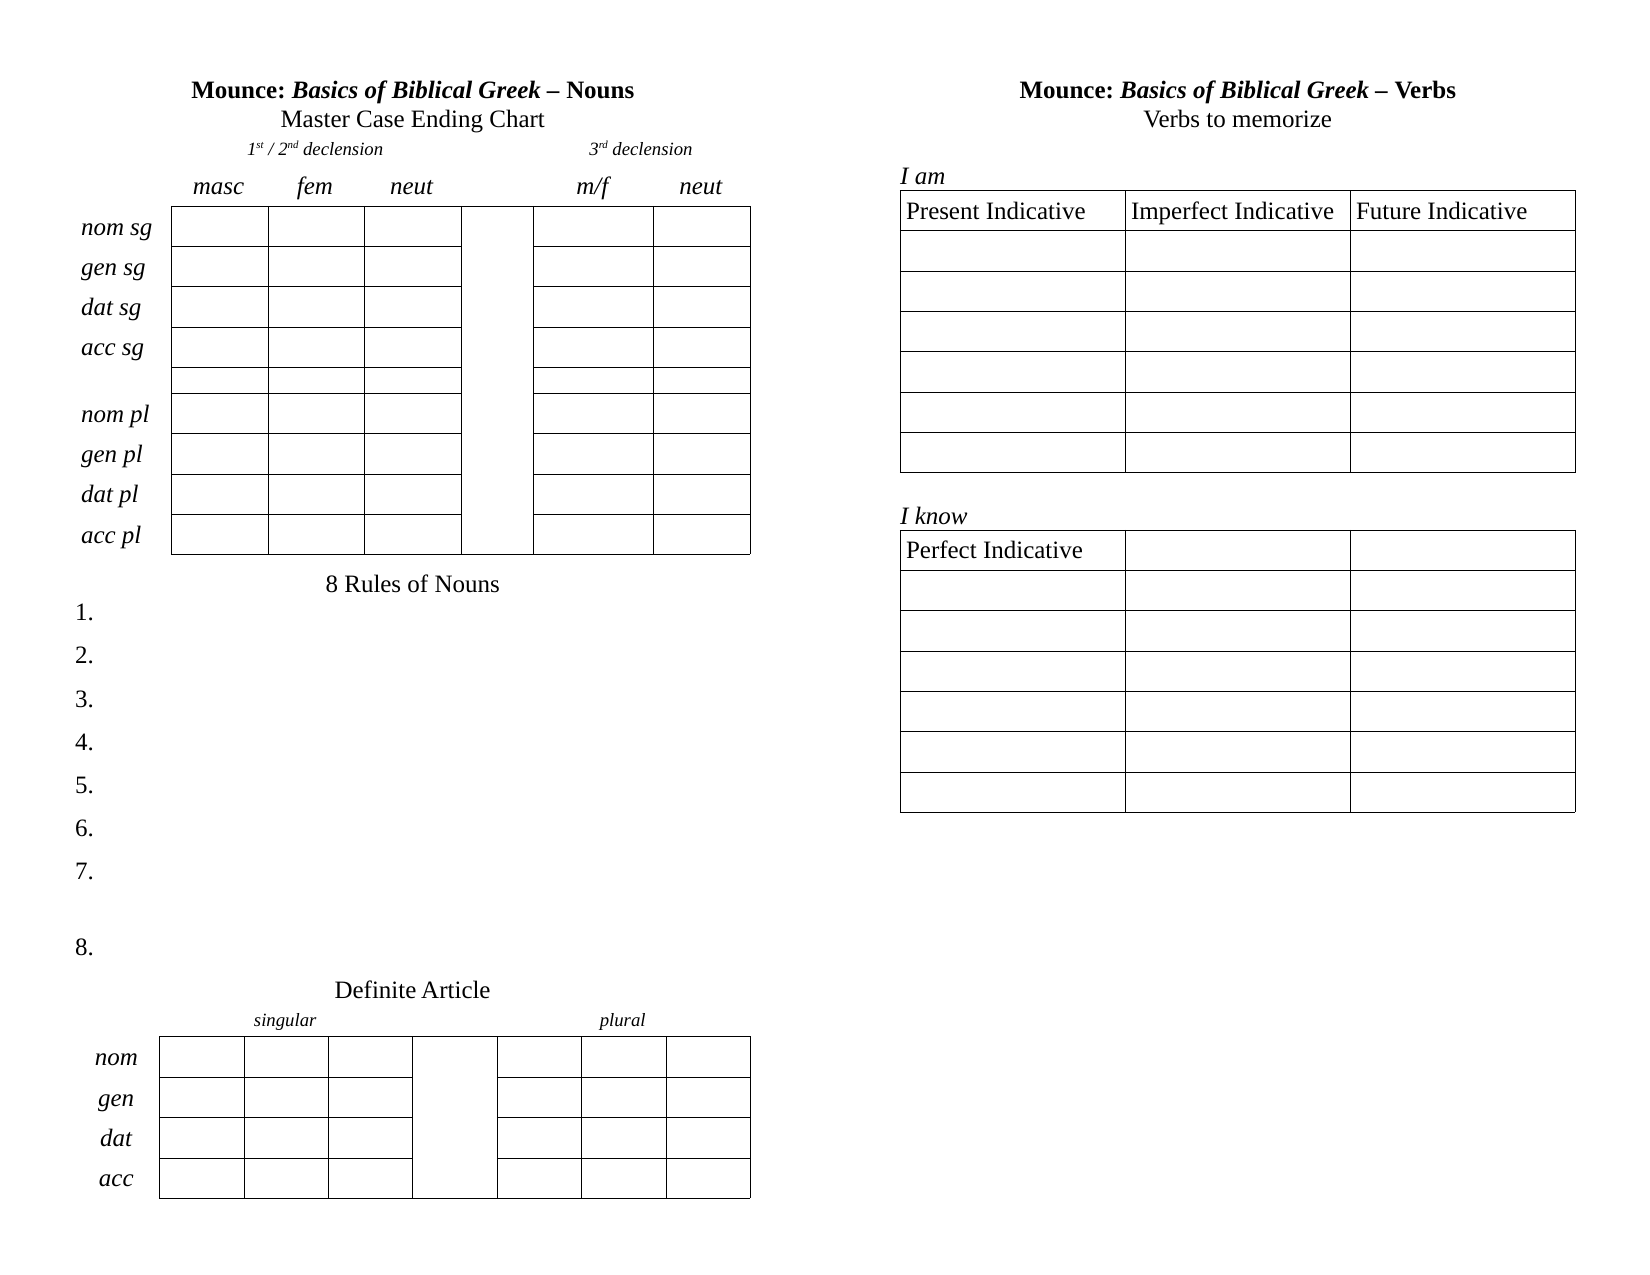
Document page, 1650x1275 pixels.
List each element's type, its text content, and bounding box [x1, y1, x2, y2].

table_cell m/f [534, 166, 653, 206]
table_header [1351, 531, 1575, 570]
table_cell [245, 1159, 328, 1198]
table_cell [654, 434, 750, 473]
table_cell [269, 207, 364, 246]
table_cell [534, 394, 653, 433]
table_cell [901, 393, 1125, 432]
table_header [75, 133, 171, 206]
table_cell [329, 1078, 412, 1117]
table_cell [498, 1078, 581, 1117]
table_header 1st / 2nd declension [171, 133, 461, 166]
table_cell [534, 328, 653, 367]
table_cell [1351, 393, 1575, 432]
text 7. [75, 856, 750, 885]
table_cell [329, 1118, 412, 1157]
table_cell acc [75, 1158, 159, 1198]
table_header [413, 1004, 497, 1036]
table_cell [413, 1037, 497, 1198]
table_cell [1351, 433, 1575, 472]
table_cell [901, 692, 1125, 731]
table_cell [1126, 433, 1350, 472]
table_cell [160, 1159, 244, 1198]
table_cell [582, 1118, 666, 1157]
table_cell gen [75, 1077, 159, 1117]
table_cell nom pl [75, 393, 171, 433]
table_cell [667, 1078, 750, 1117]
text 6. [75, 813, 750, 842]
text Mounce: Basics of Biblical Greek – Nouns [75, 75, 750, 104]
table_cell [160, 1078, 244, 1117]
table_cell [534, 247, 653, 286]
table_cell [172, 368, 268, 393]
table_header Perfect Indicative [901, 531, 1125, 570]
table_cell [582, 1078, 666, 1117]
table_cell neut [654, 166, 750, 206]
table_header Imperfect Indicative [1126, 191, 1350, 230]
table_cell [901, 312, 1125, 351]
table_cell [269, 328, 364, 367]
table_cell [365, 247, 461, 286]
table_cell [654, 394, 750, 433]
table_cell [1126, 272, 1350, 311]
text 8 Rules of Nouns [75, 569, 750, 597]
table_cell [269, 434, 364, 473]
table_cell fem [268, 166, 364, 206]
table_cell [365, 287, 461, 327]
table_cell [269, 368, 364, 393]
table_cell [654, 287, 750, 327]
table_cell [1126, 393, 1350, 432]
table_cell [667, 1037, 750, 1077]
text Definite Article [75, 975, 750, 1003]
table_cell [365, 328, 461, 367]
table_cell [654, 515, 750, 554]
table_cell [365, 515, 461, 554]
table_cell [1351, 652, 1575, 691]
table_cell [1351, 773, 1575, 812]
table_cell gen pl [75, 433, 171, 473]
table_cell [667, 1118, 750, 1157]
table_cell [365, 475, 461, 514]
table_cell [172, 515, 268, 554]
table_cell [1126, 571, 1350, 610]
table_cell [901, 611, 1125, 651]
table_cell [269, 515, 364, 554]
table_cell [901, 652, 1125, 691]
text Verbs to memorize [900, 104, 1575, 132]
table_cell [582, 1159, 666, 1198]
text 4. [75, 727, 750, 756]
text 5. [75, 770, 750, 799]
table_cell [172, 434, 268, 473]
table_cell [245, 1078, 328, 1117]
table_cell [534, 434, 653, 473]
table_cell [534, 515, 653, 554]
table_cell [172, 287, 268, 327]
table_header Present Indicative [901, 191, 1125, 230]
text Mounce: Basics of Biblical Greek – Verbs [900, 75, 1575, 104]
table_header 3rd declension [534, 133, 750, 166]
text 8. [75, 932, 750, 960]
table_cell masc [171, 166, 268, 206]
table_cell [365, 394, 461, 433]
text Master Case Ending Chart [75, 104, 750, 132]
table_cell [1126, 692, 1350, 731]
text I am [900, 161, 1575, 190]
table_cell nom [75, 1036, 159, 1077]
table_cell [1126, 352, 1350, 392]
table_cell acc sg [75, 327, 171, 367]
table_cell [329, 1037, 412, 1077]
table_cell [654, 368, 750, 393]
table_cell [329, 1159, 412, 1198]
table_cell [1351, 611, 1575, 651]
table_cell [75, 367, 171, 393]
table_cell [1351, 231, 1575, 271]
text I know [900, 501, 1575, 530]
table_cell dat [75, 1117, 159, 1157]
table_cell [160, 1118, 244, 1157]
table_cell [498, 1118, 581, 1157]
table_cell neut [364, 166, 461, 206]
table_cell [269, 394, 364, 433]
table_cell [1351, 312, 1575, 351]
table_cell [534, 368, 653, 393]
table_cell [1351, 571, 1575, 610]
table_cell [462, 207, 533, 554]
table_cell [498, 1159, 581, 1198]
table_cell [365, 207, 461, 246]
table_cell [1126, 773, 1350, 812]
table_cell nom sg [75, 206, 171, 246]
table_cell [901, 571, 1125, 610]
table_cell [654, 207, 750, 246]
table_header [1126, 531, 1350, 570]
table_cell [667, 1159, 750, 1198]
table_cell [1126, 312, 1350, 351]
table_cell dat sg [75, 286, 171, 327]
table_cell [901, 773, 1125, 812]
table_cell [901, 231, 1125, 271]
table_cell [1126, 231, 1350, 271]
text 3. [75, 684, 750, 712]
table_cell [654, 247, 750, 286]
table_cell [172, 394, 268, 433]
table_cell [534, 287, 653, 327]
table_cell [172, 247, 268, 286]
table_cell [269, 475, 364, 514]
text 1. [75, 597, 750, 626]
table_cell gen sg [75, 246, 171, 286]
table_cell [901, 272, 1125, 311]
table_cell [245, 1118, 328, 1157]
table_cell [1126, 732, 1350, 772]
table_cell [1351, 352, 1575, 392]
table_cell [172, 475, 268, 514]
text 2. [75, 641, 750, 669]
table_cell [1351, 692, 1575, 731]
table_cell acc pl [75, 514, 171, 554]
table_cell [901, 433, 1125, 472]
table_cell [245, 1037, 328, 1077]
table_header [75, 1004, 159, 1036]
table_cell [1351, 732, 1575, 772]
table_cell [269, 287, 364, 327]
table_cell [172, 328, 268, 367]
table_cell [654, 328, 750, 367]
table_header singular [159, 1004, 412, 1036]
table_cell [654, 475, 750, 514]
table_cell [534, 207, 653, 246]
table_cell [1126, 611, 1350, 651]
table_cell [901, 732, 1125, 772]
table_cell [365, 434, 461, 473]
table_cell [1126, 652, 1350, 691]
table_cell [534, 475, 653, 514]
table_cell [365, 368, 461, 393]
table_header [461, 133, 533, 206]
table_header plural [497, 1004, 750, 1036]
table_header Future Indicative [1351, 191, 1575, 230]
table_cell [582, 1037, 666, 1077]
table_cell [269, 247, 364, 286]
table_cell [1351, 272, 1575, 311]
table_cell dat pl [75, 474, 171, 514]
table_cell [160, 1037, 244, 1077]
table_cell [901, 352, 1125, 392]
table_cell [498, 1037, 581, 1077]
table_cell [172, 207, 268, 246]
